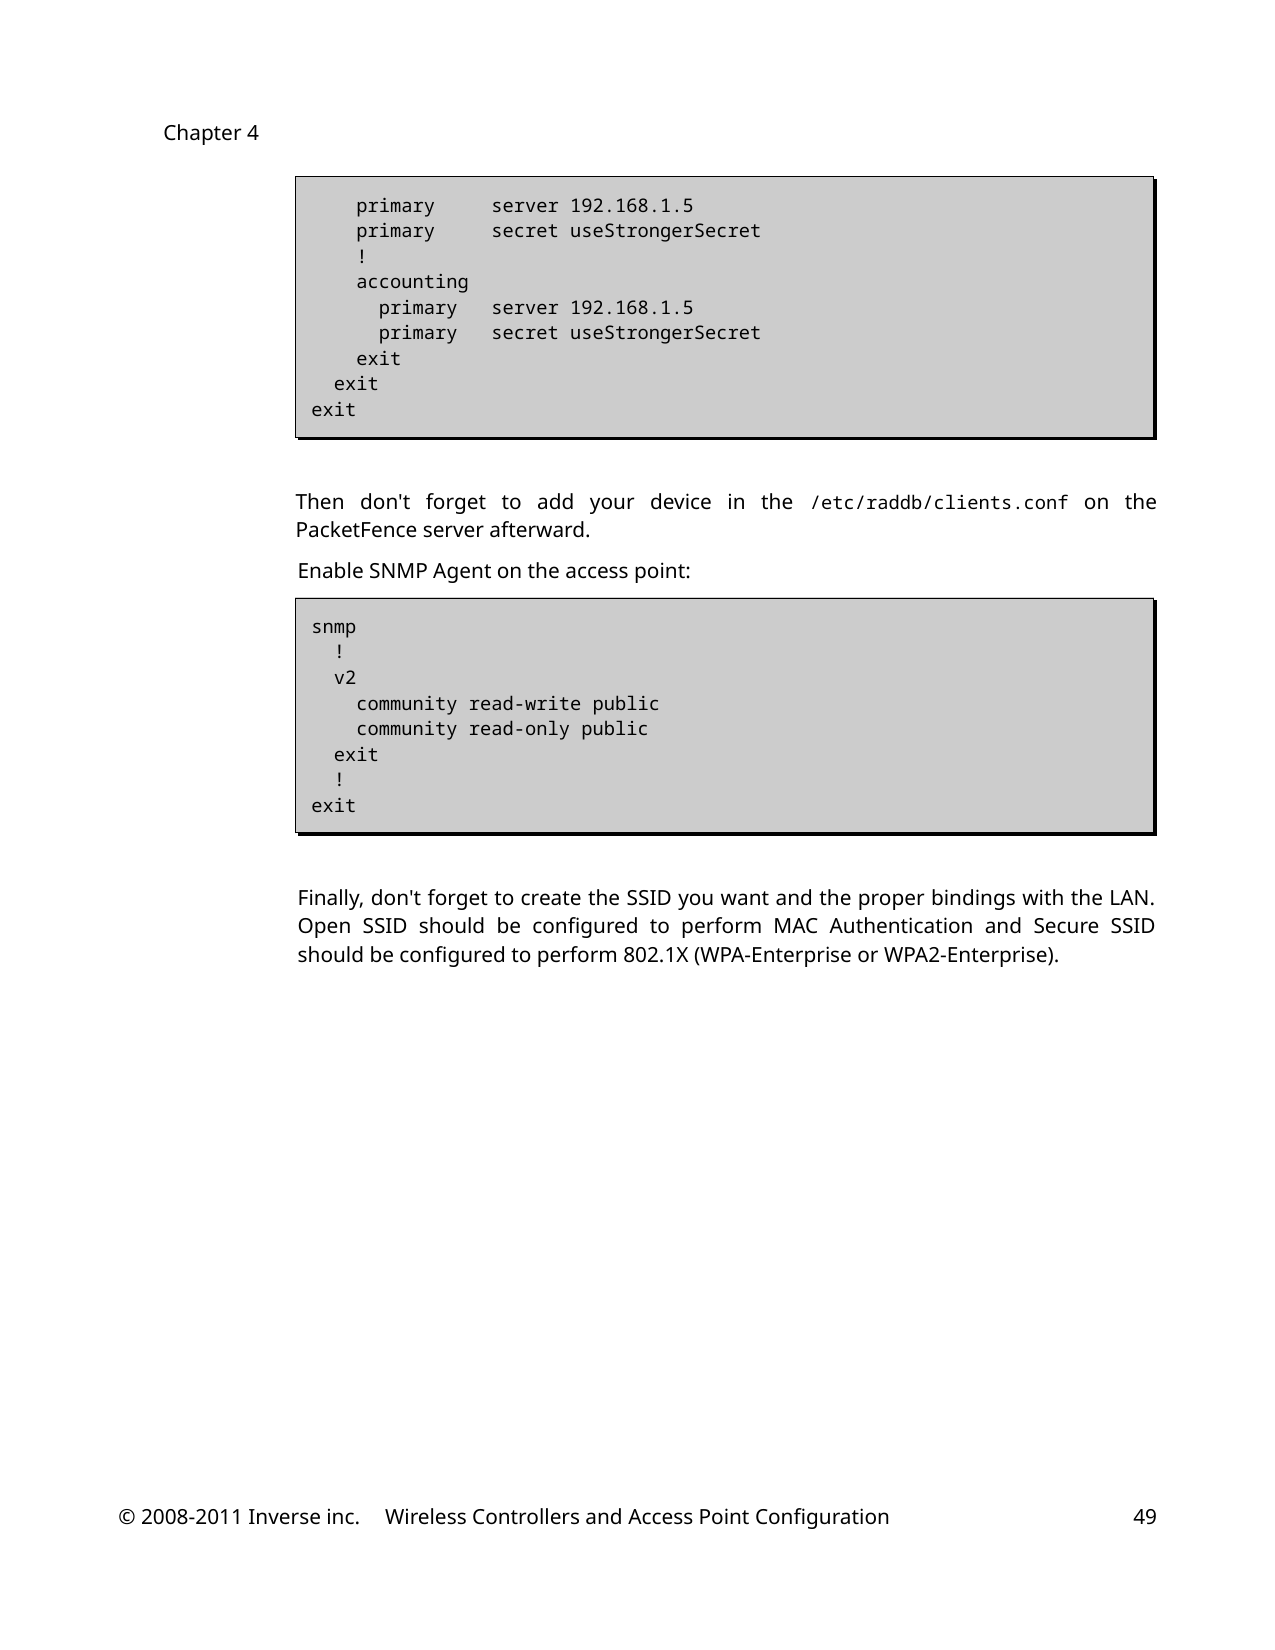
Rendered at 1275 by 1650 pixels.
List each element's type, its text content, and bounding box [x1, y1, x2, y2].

list Finally, don't forget to create the SSID you want and the proper bindings with the LAN. Open SSID should be configured to perform MAC Authentication and Secure SSID should be configured to perform 802.1X (WPA-Enterprise or WPA2-Enterprise). [297, 883, 1157, 968]
list Enable SNMP Agent on the access point: [297, 557, 1157, 585]
text primary server 192.168.1.5 primary secret useStrongerSecret ! accounting primary server 192.168.1.5 primary secret useStrongerSecret exit exit exit [296, 177, 1153, 437]
text Then don't forget to add your device in the /etc/raddb/clients.conf on the PacketFence server afterward. [295, 487, 1157, 544]
text snmp ! v2 community read-write public community read-only public exit ! exit [296, 599, 1153, 832]
